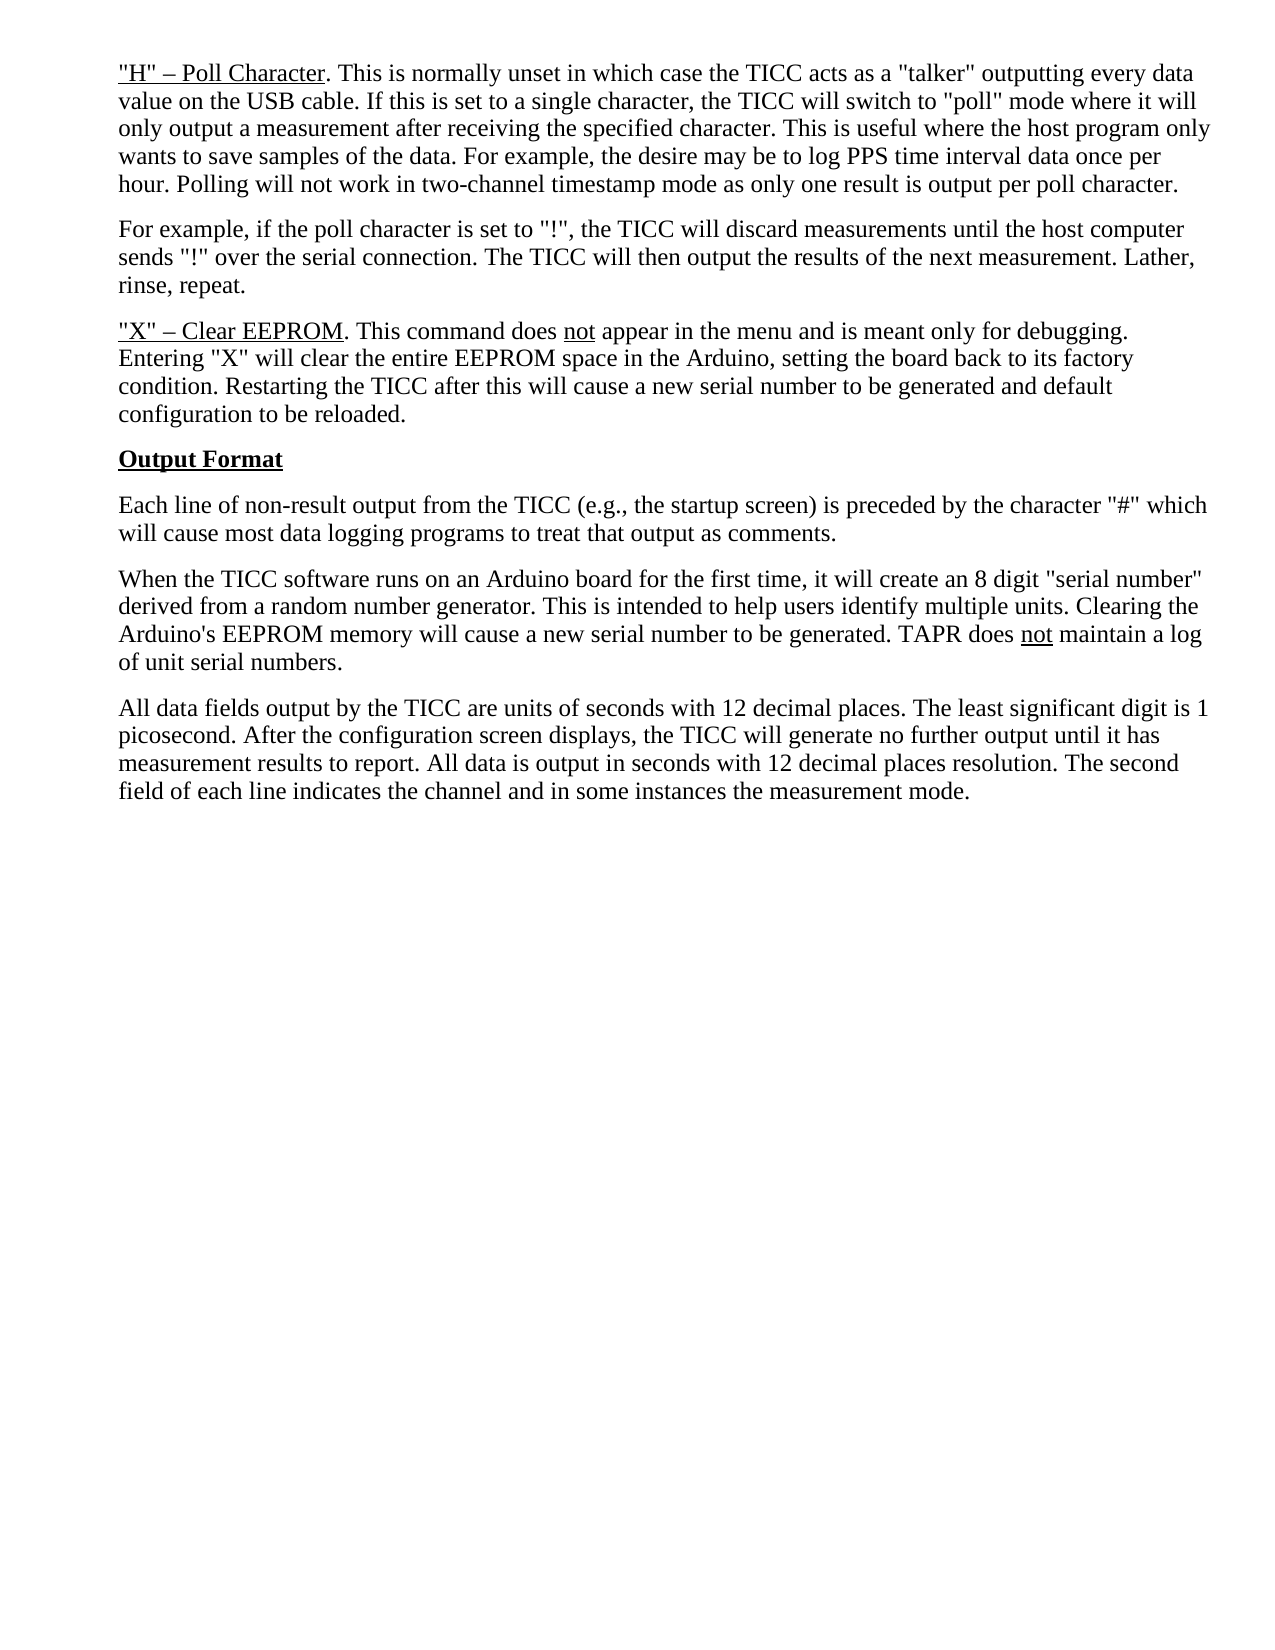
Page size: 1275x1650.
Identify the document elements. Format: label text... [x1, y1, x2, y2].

text Each line of non-result output from the TICC (e.g., the startup screen) is preceded by the character "#" which will cause most data logging programs to treat that output as comments. [118, 491, 1216, 547]
text When the TICC software runs on an Arduino board for the first time, it will create an 8 digit "serial number" derived from a random number generator. This is intended to help users identify multiple units. Clearing the Arduino's EEPROM memory will cause a new serial number to be generated. TAPR does not maintain a log of unit serial numbers. [118, 565, 1216, 676]
text For example, if the poll character is set to "!", the TICC will discard measurements until the host computer sends "!" over the serial connection. The TICC will then output the results of the next measurement. Lather, rinse, repeat. [118, 216, 1216, 299]
text Output Format [118, 446, 1216, 473]
text "X" – Clear EEPROM. This command does not appear in the menu and is meant only for debugging. Entering "X" will clear the entire EEPROM space in the Arduino, setting the board back to its factory condition. Restarting the TICC after this will cause a new serial number to be generated and default configuration to be reloaded. [118, 317, 1216, 428]
text "H" – Poll Character. This is normally unset in which case the TICC acts as a "talker" outputting every data value on the USB cable. If this is set to a single character, the TICC will switch to "poll" mode where it will only output a measurement after receiving the specified character. This is useful where the host program only wants to save samples of the data. For example, the desire may be to log PPS time interval data once per hour. Polling will not work in two-channel timestamp mode as only one result is output per poll character. [118, 59, 1216, 198]
text All data fields output by the TICC are units of seconds with 12 decimal places. The least significant digit is 1 picosecond. After the configuration screen displays, the TICC will generate no further output until it has measurement results to report. All data is output in seconds with 12 decimal places resolution. The second field of each line indicates the channel and in some instances the measurement mode. [118, 694, 1216, 804]
